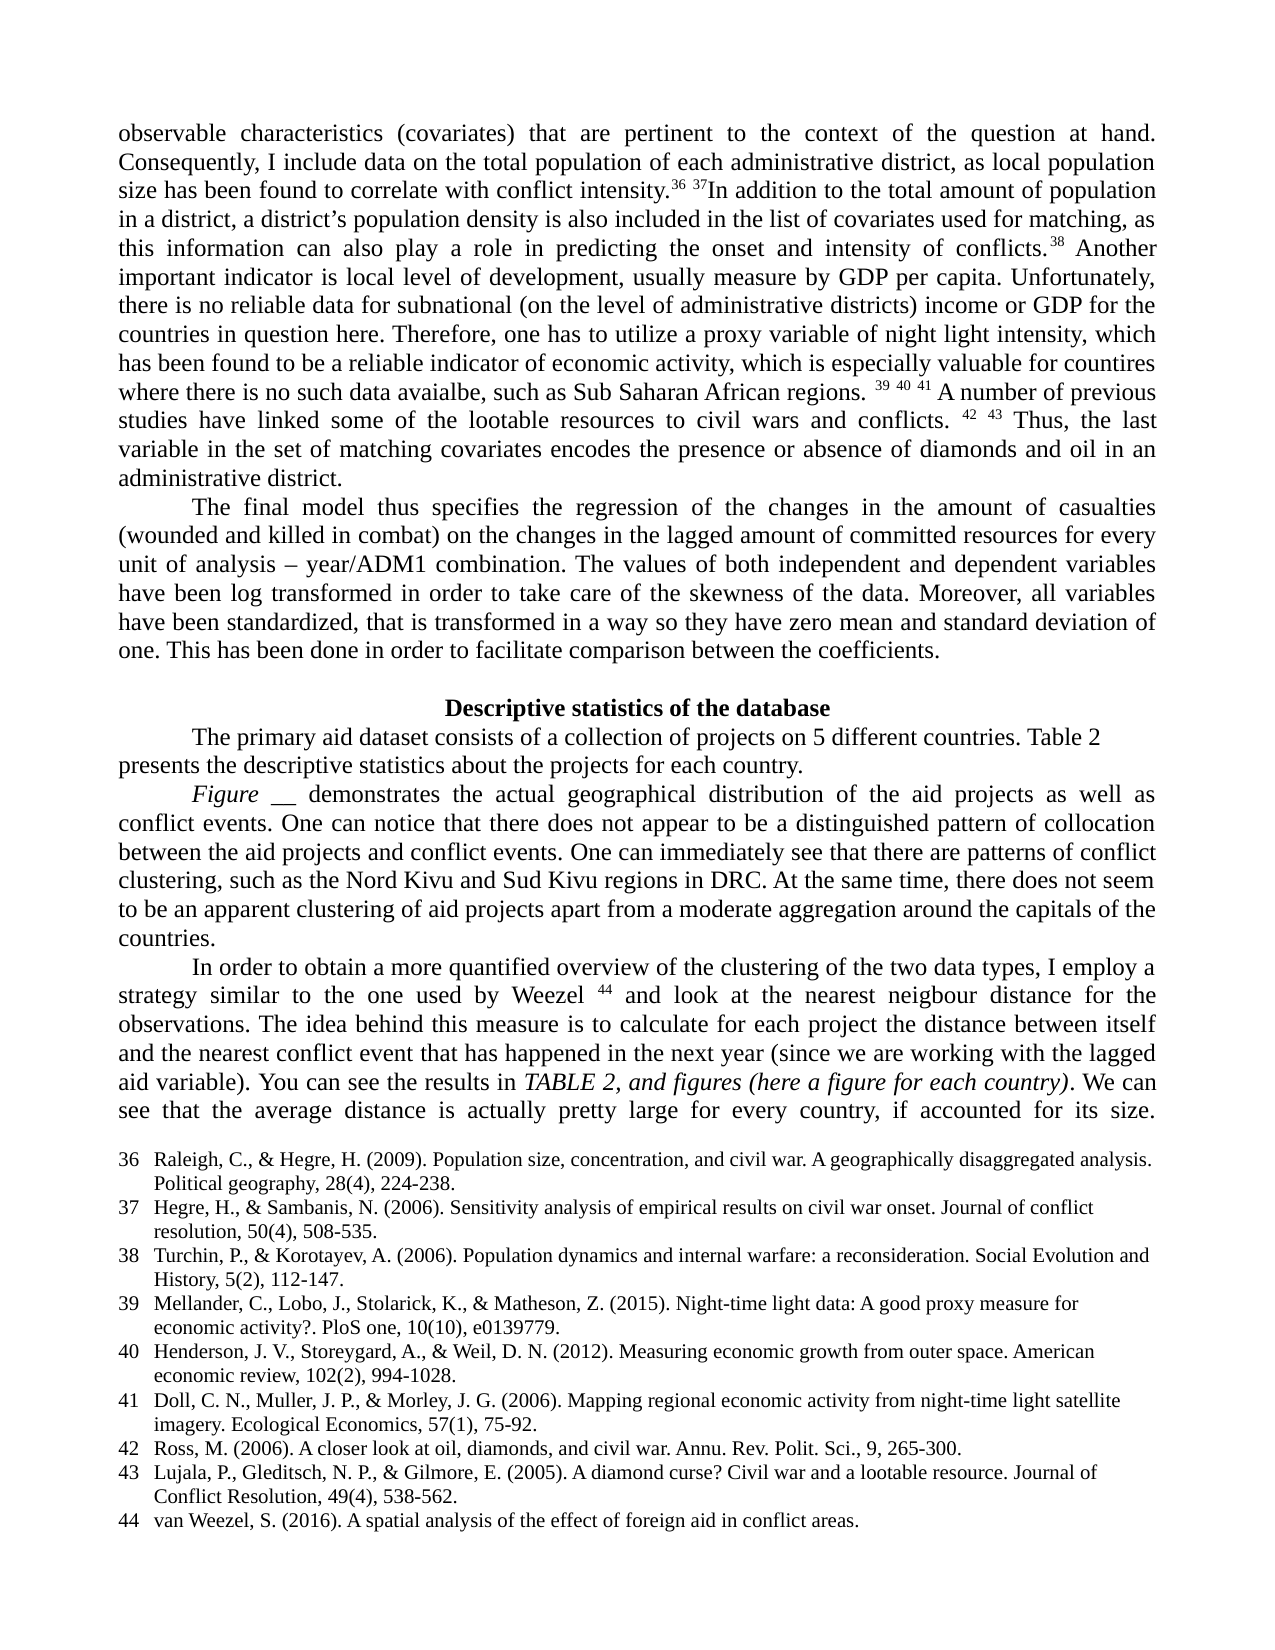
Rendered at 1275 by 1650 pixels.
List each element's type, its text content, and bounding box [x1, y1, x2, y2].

text Lujala, P., Gleditsch, N. P., & Gilmore, E. (2005). A diamond curse? Civil war and a lootable resource. Journal of Conflict Resolution, 49(4), 538-562. [118, 1460, 1157, 1508]
text Doll, C. N., Muller, J. P., & Morley, J. G. (2006). Mapping regional economic activity from night-time light satellite imagery. Ecological Economics, 57(1), 75-92. [118, 1387, 1157, 1436]
text The primary aid dataset consists of a collection of projects on 5 different countries. Table 2 presents the descriptive statistics about the projects for each country. [118, 722, 1157, 779]
text Descriptive statistics of the database [118, 693, 1157, 722]
text Raleigh, C., & Hegre, H. (2009). Population size, concentration, and civil war. A geographically disaggregated analysis. Political geography, 28(4), 224-238. [118, 1147, 1157, 1195]
text Figure __ demonstrates the actual geographical distribution of the aid projects as well as conflict events. One can notice that there does not appear to be a distinguished pattern of collocation between the aid projects and conflict events. One can immediately see that there are patterns of conflict clustering, such as the Nord Kivu and Sud Kivu regions in DRC. At the same time, there does not seem to be an apparent clustering of aid projects apart from a moderate aggregation around the capitals of the countries. [118, 779, 1157, 952]
text Turchin, P., & Korotayev, A. (2006). Population dynamics and internal warfare: a reconsideration. Social Evolution and History, 5(2), 112-147. [118, 1243, 1157, 1291]
text Ross, M. (2006). A closer look at oil, diamonds, and civil war. Annu. Rev. Polit. Sci., 9, 265-300. [118, 1436, 1157, 1460]
text The final model thus specifies the regression of the changes in the amount of casualties (wounded and killed in combat) on the changes in the lagged amount of committed resources for every unit of analysis – year/ADM1 combination. The values of both independent and dependent variables have been log transformed in order to take care of the skewness of the data. Moreover, all variables have been standardized, that is transformed in a way so they have zero mean and standard deviation of one. This has been done in order to facilitate comparison between the coefficients. [118, 492, 1157, 664]
text Hegre, H., & Sambanis, N. (2006). Sensitivity analysis of empirical results on civil war onset. Journal of conflict resolution, 50(4), 508-535. [118, 1195, 1157, 1243]
text In order to obtain a more quantified overview of the clustering of the two data types, I employ a strategy similar to the one used by Weezel and look at the nearest neigbour distance for the observations. The idea behind this measure is to calculate for each project the distance between itself and the nearest conflict event that has happened in the next year (since we are working with the lagged aid variable). You can see the results in TABLE 2, and figures (here a figure for each country). We can see that the average distance is actually pretty large for every country, if accounted for its size. [118, 952, 1157, 1124]
text van Weezel, S. (2016). A spatial analysis of the effect of foreign aid in conflict areas. [118, 1508, 1157, 1532]
text Henderson, J. V., Storeygard, A., & Weil, D. N. (2012). Measuring economic growth from outer space. American economic review, 102(2), 994-1028. [118, 1339, 1157, 1387]
text Mellander, C., Lobo, J., Stolarick, K., & Matheson, Z. (2015). Night-time light data: A good proxy measure for economic activity?. PloS one, 10(10), e0139779. [118, 1291, 1157, 1339]
text observable characteristics (covariates) that are pertinent to the context of the question at hand. Consequently, I include data on the total population of each administrative district, as local population size has been found to correlate with conflict intensity. In addition to the total amount of population in a district, a district’s population density is also included in the list of covariates used for matching, as this information can also play a role in predicting the onset and intensity of conflicts. Another important indicator is local level of development, usually measure by GDP per capita. Unfortunately, there is no reliable data for subnational (on the level of administrative districts) income or GDP for the countries in question here. Therefore, one has to utilize a proxy variable of night light intensity, which has been found to be a reliable indicator of economic activity, which is especially valuable for countires where there is no such data avaialbe, such as Sub Saharan African regions. A number of previous studies have linked some of the lootable resources to civil wars and conflicts. Thus, the last variable in the set of matching covariates encodes the presence or absence of diamonds and oil in an administrative district. [118, 118, 1157, 492]
